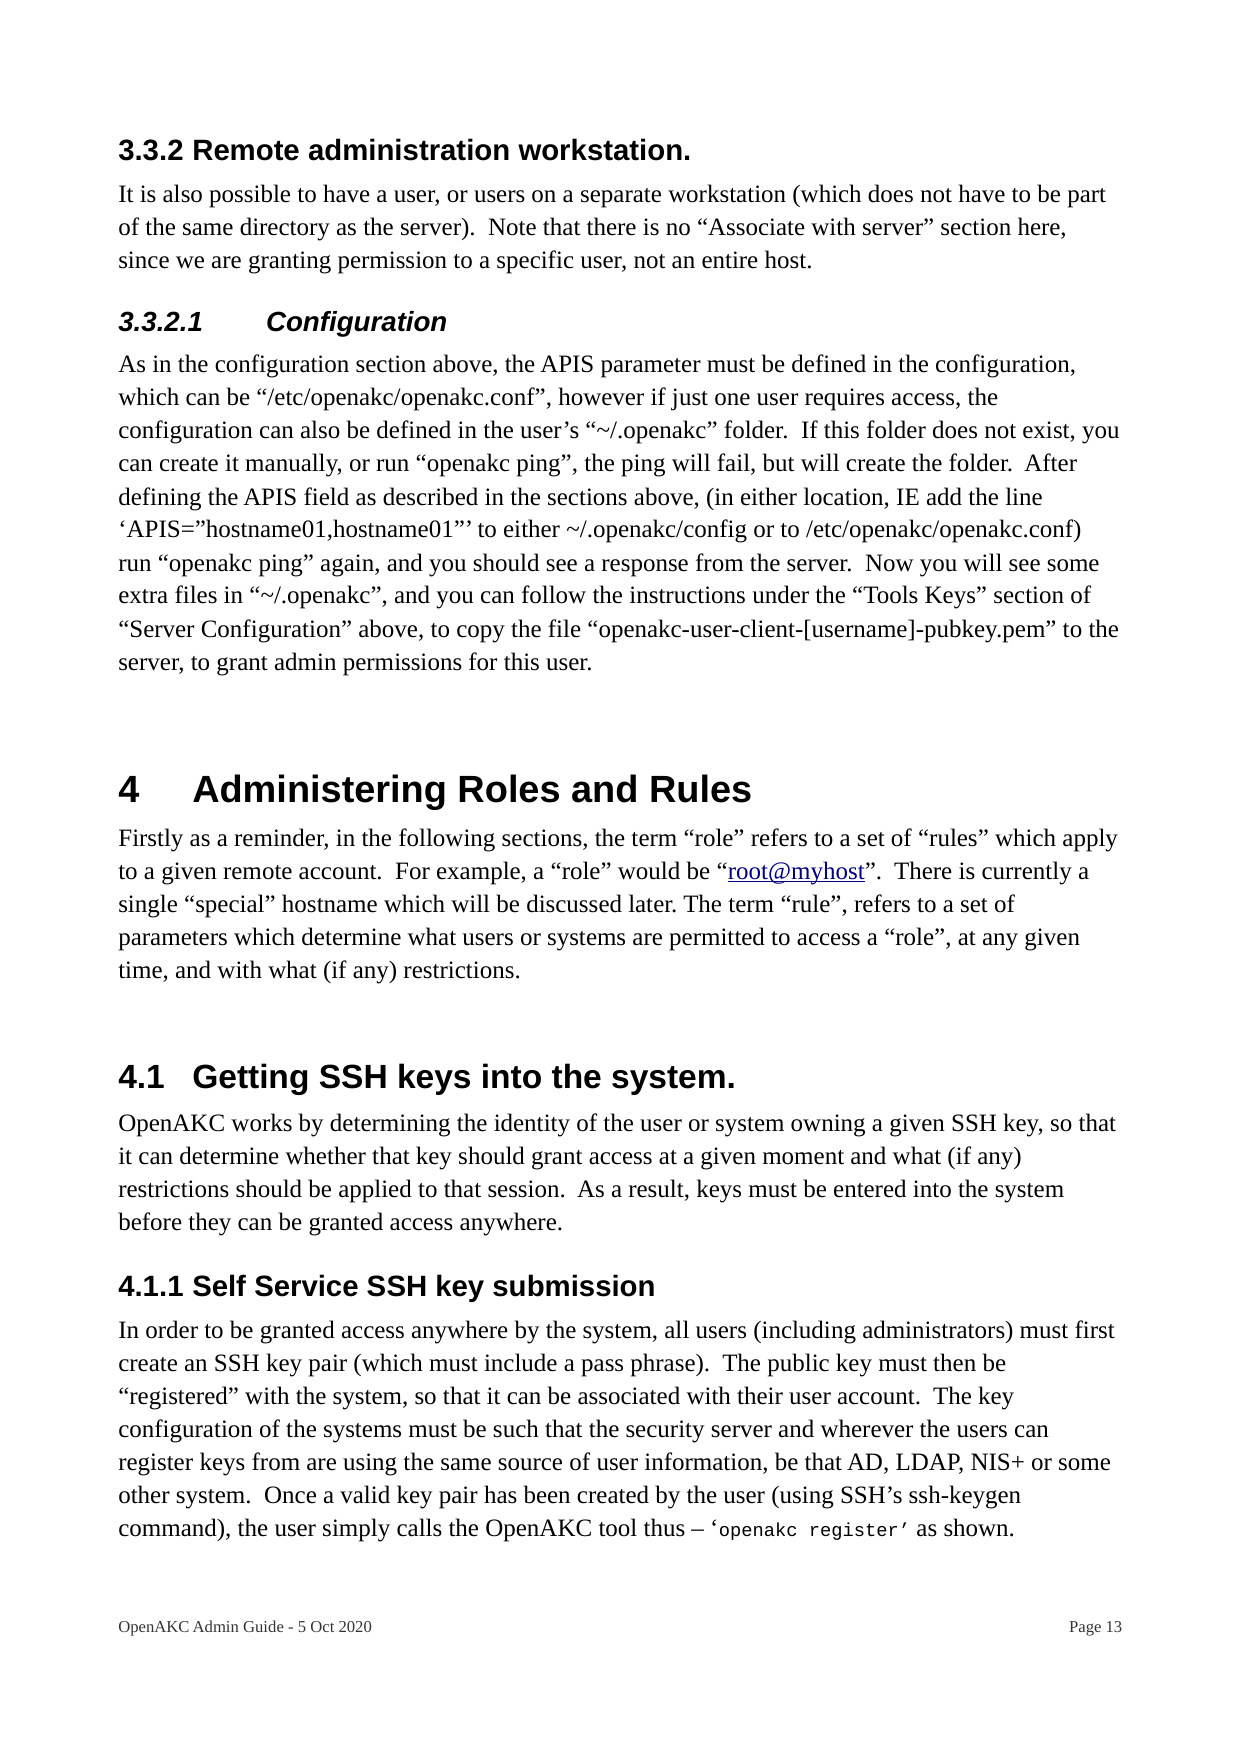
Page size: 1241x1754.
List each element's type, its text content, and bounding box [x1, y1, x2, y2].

subtitle 3.3.2 Remote administration workstation. [118, 133, 1122, 166]
subtitle 4.1.1 Self Service SSH key submission [118, 1269, 1122, 1303]
subtitle 4.1 Getting SSH keys into the system. [118, 1057, 1122, 1095]
text In order to be granted access anywhere by the system, all users (including administrators) must first create an SSH key pair (which must include a pass phrase). The public key must then be “registered” with the system, so that it can be associated with their user account. The key configuration of the systems must be such that the security server and wherever the users can register keys from are using the same source of user information, be that AD, LDAP, NIS+ or some other system. Once a valid key pair has been created by the user (using SSH’s ssh-keygen command), the user simply calls the OpenAKC tool thus – ‘openakc register’ as shown. [118, 1315, 1122, 1542]
text As in the configuration section above, the APIS parameter must be defined in the configuration, which can be “/etc/openakc/openakc.conf”, however if just one user requires access, the configuration can also be defined in the user’s “~/.openakc” folder. If this folder does not exist, you can create it manually, or run “openakc ping”, the ping will fail, but will create the folder. After defining the APIS field as described in the sections above, (in either location, IE add the line ‘APIS=”hostname01,hostname01”’ to either ~/.openakc/config or to /etc/openakc/openakc.conf) run “openakc ping” again, and you should see a response from the server. Now you will see some extra files in “~/.openakc”, and you can follow the instructions under the “Tools Keys” section of “Server Configuration” above, to copy the file “openakc-user-client-[username]-pubkey.pem” to the server, to grant admin permissions for this user. [118, 349, 1122, 675]
text It is also possible to have a user, or users on a separate workstation (which does not have to be part of the same directory as the server). Note that there is no “Associate with server” section here, since we are granting permission to a specific user, not an entire host. [118, 179, 1122, 274]
text OpenAKC works by determining the identity of the user or system owning a given SSH key, so that it can determine whether that key should grant access at a given moment and what (if any) restrictions should be applied to that session. As a result, keys must be entered into the system before they can be granted access anywhere. [118, 1108, 1122, 1236]
subtitle 4 Administering Roles and Rules [118, 767, 1122, 811]
text Firstly as a reminder, in the following sections, the term “role” refers to a set of “rules” which apply to a given remote account. For example, a “role” would be “root@myhost”. There is currently a single “special” hostname which will be discussed later. The term “rule”, refers to a set of parameters which determine what users or systems are permitted to access a “role”, at any given time, and with what (if any) restrictions. [118, 823, 1122, 1017]
subtitle 3.3.2.1 Configuration [118, 305, 1122, 337]
